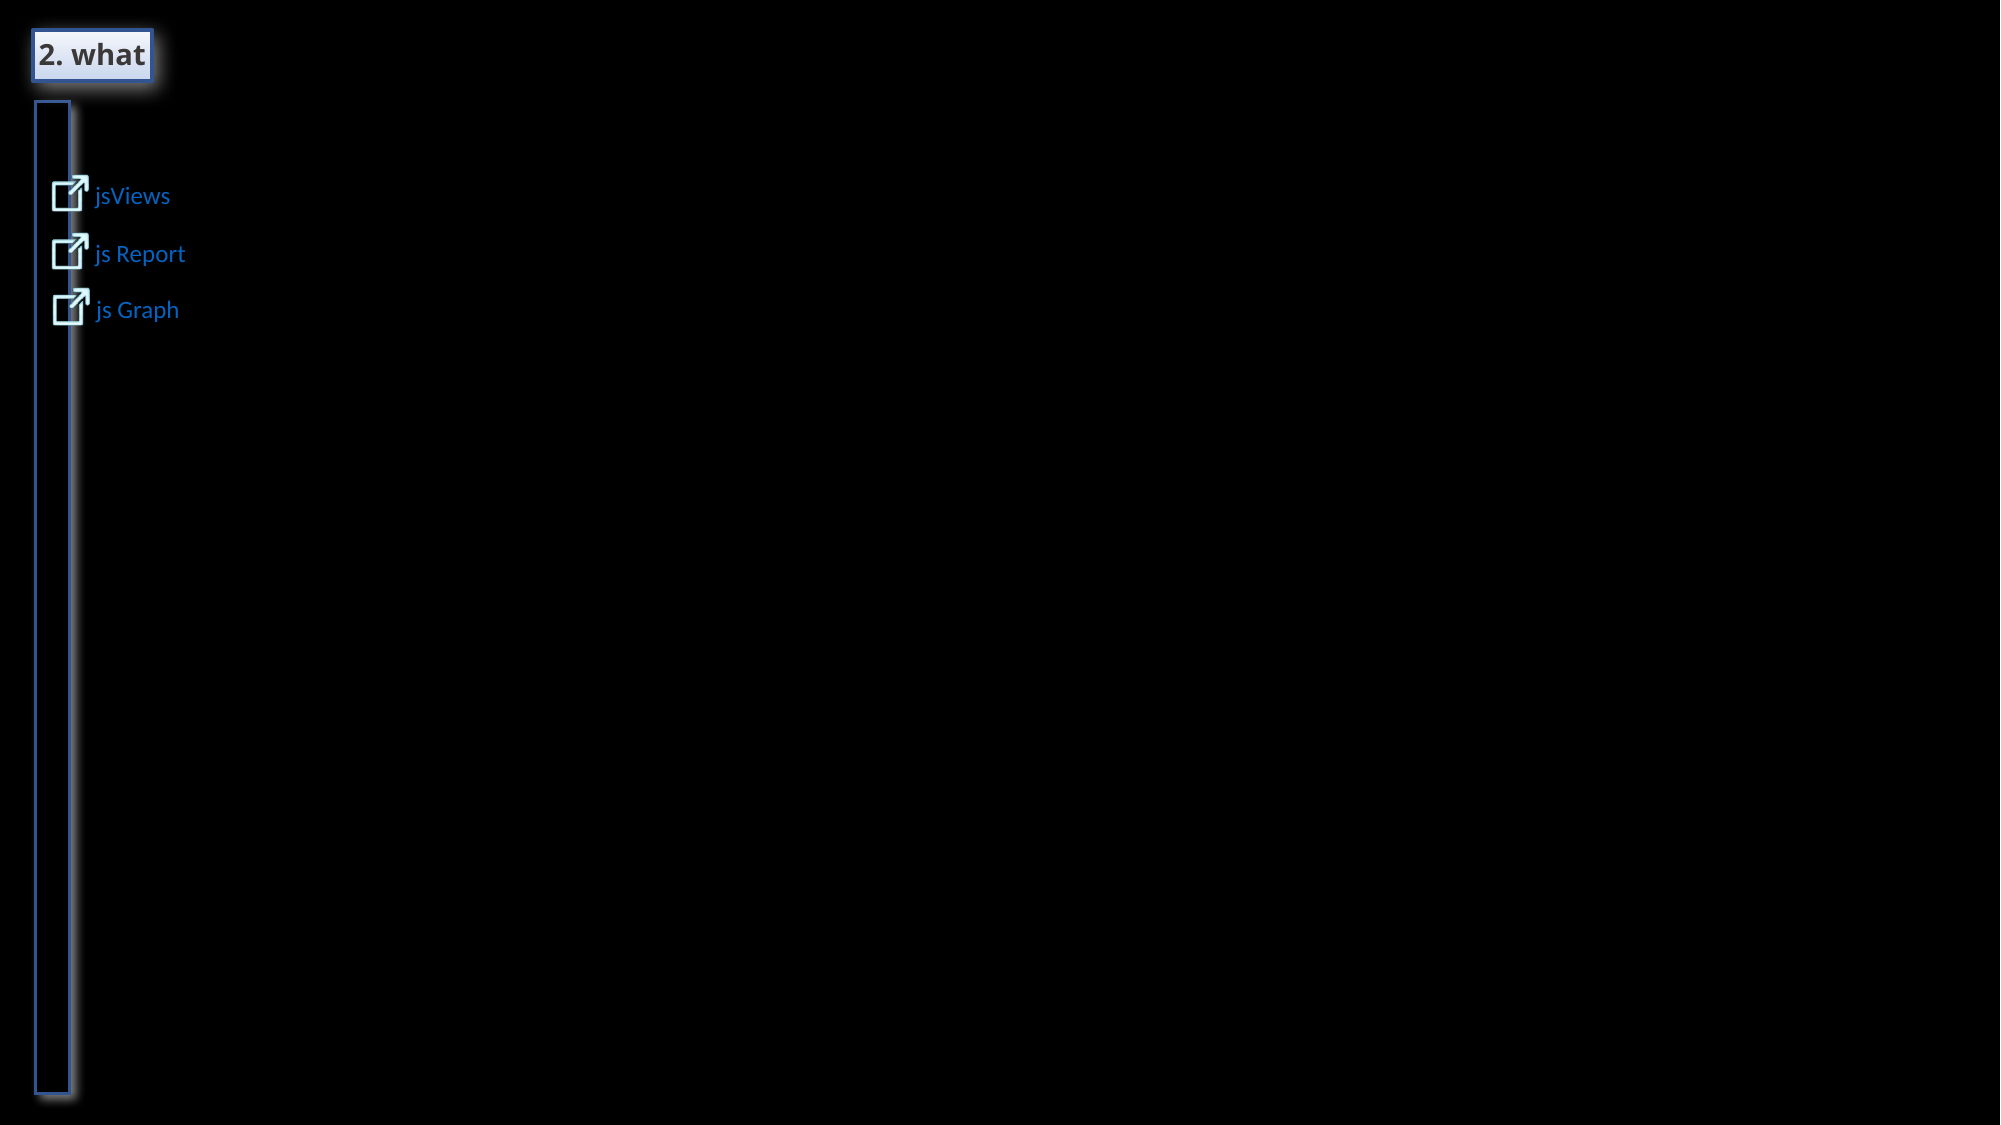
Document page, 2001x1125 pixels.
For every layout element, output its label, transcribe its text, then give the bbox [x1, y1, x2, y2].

picture [47, 228, 93, 274]
text_box js Report [80, 230, 201, 276]
picture [47, 170, 93, 216]
text_box jsViews [80, 172, 186, 218]
text_box js Graph [81, 285, 195, 331]
text_box [35, 101, 70, 1094]
picture [48, 283, 94, 330]
title 2. what [35, 30, 150, 82]
